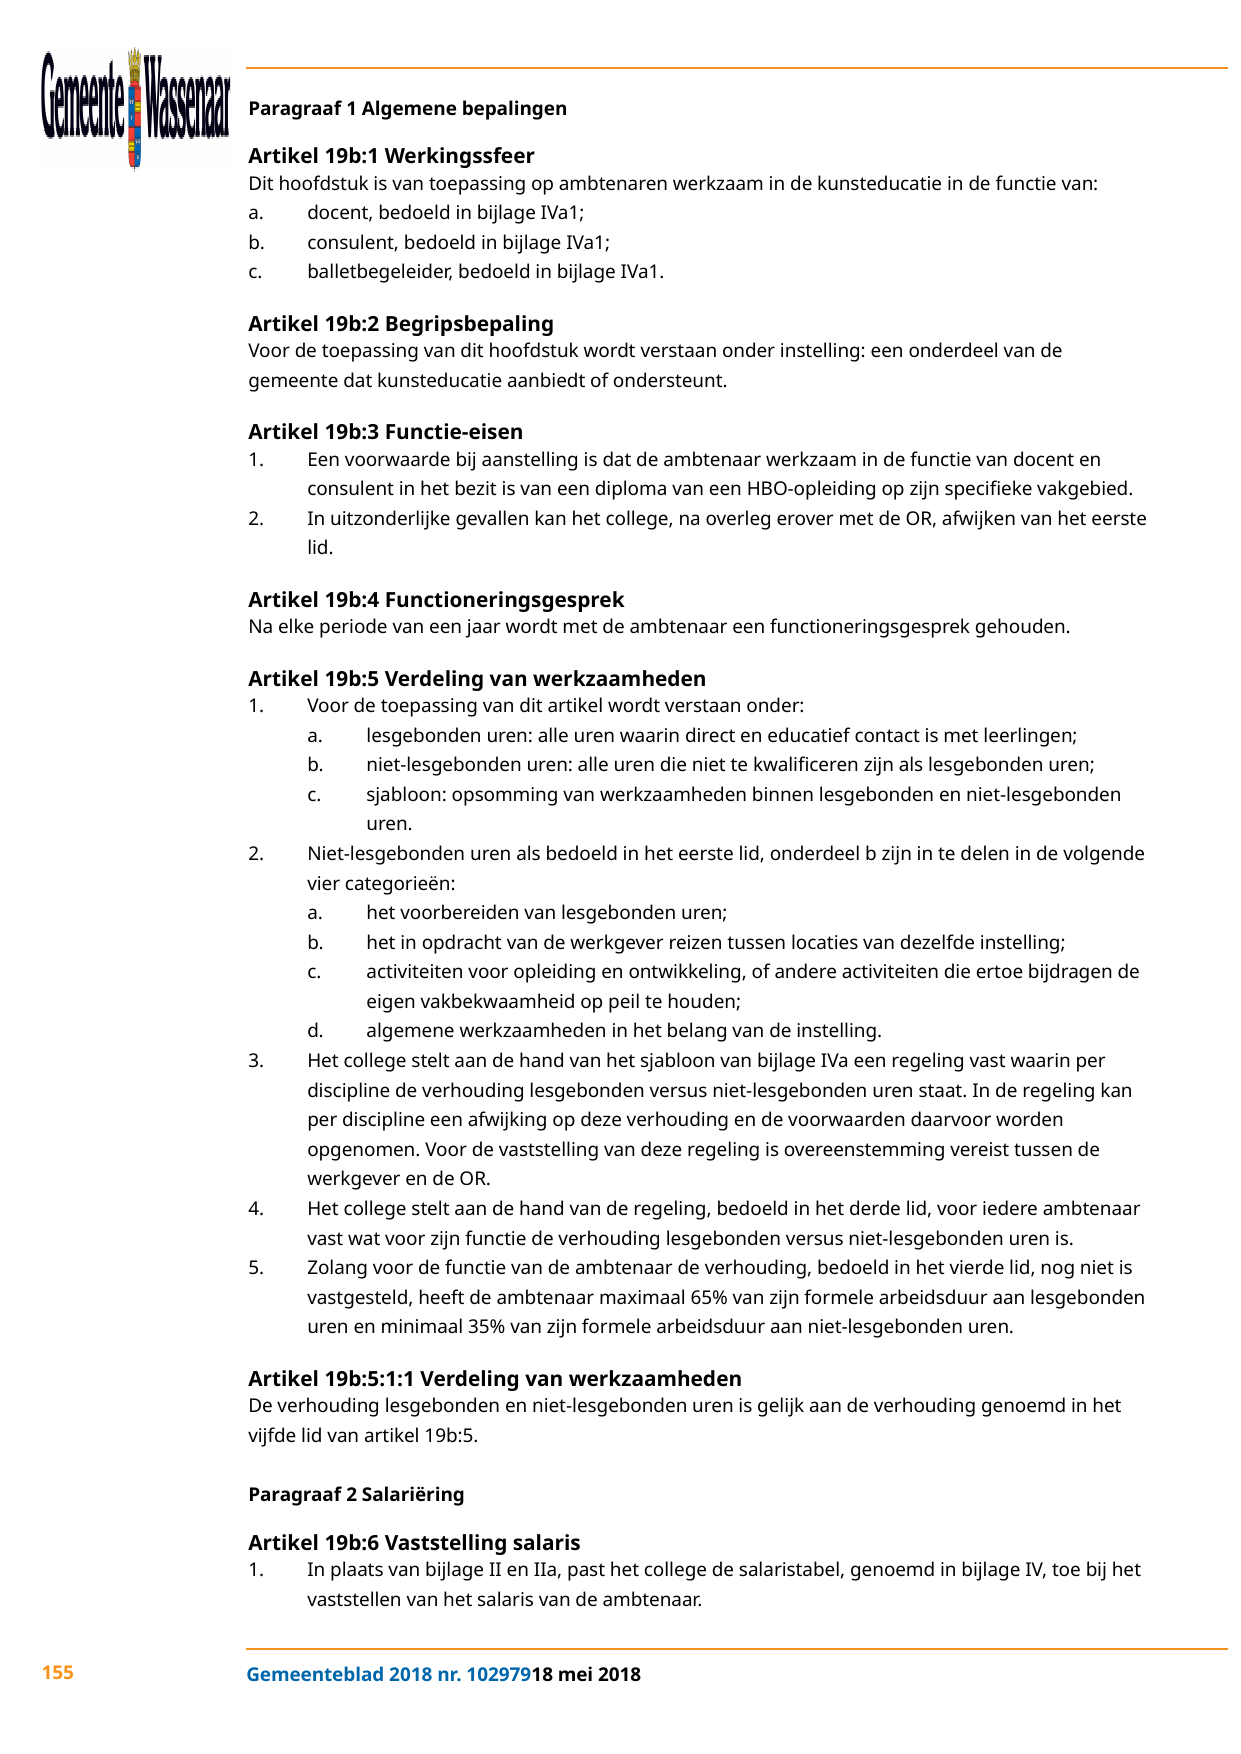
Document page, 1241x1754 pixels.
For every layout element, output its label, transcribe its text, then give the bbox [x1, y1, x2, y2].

text Voor de toepassing van dit hoofdstuk wordt verstaan onder instelling: een onderdeel van de gemeente dat kunsteducatie aanbiedt of ondersteunt. [248, 337, 1152, 393]
list In plaats van bijlage II en IIa, past het college de salaristabel, genoemd in bijlage IV, toe bij het vaststellen van het salaris van de ambtenaar. [248, 1556, 1152, 1611]
list consulent, bedoeld in bijlage IVa1; [248, 229, 1152, 255]
list Een voorwaarde bij aanstelling is dat de ambtenaar werkzaam in de functie van docent en consulent in het bezit is van een diploma van een HBO-opleiding op zijn specifieke vakgebied. [248, 446, 1152, 501]
list algemene werkzaamheden in het belang van de instelling. [307, 1018, 1152, 1043]
list In uitzonderlijke gevallen kan het college, na overleg erover met de OR, afwijken van het eerste lid. [248, 505, 1152, 560]
text Artikel 19b:5:1:1 Verdeling van werkzaamheden [248, 1364, 1152, 1392]
text Dit hoofdstuk is van toepassing op ambtenaren werkzaam in de kunsteducatie in de functie van: [248, 170, 1152, 196]
list Het college stelt aan de hand van de regeling, bedoeld in het derde lid, voor iedere ambtenaar vast wat voor zijn functie de verhouding lesgebonden versus niet-lesgebonden uren is. [248, 1195, 1152, 1251]
list sjabloon: opsomming van werkzaamheden binnen lesgebonden en niet-lesgebonden uren. [307, 781, 1152, 836]
text Artikel 19b:4 Functioneringsgesprek [248, 585, 1152, 613]
text Artikel 19b:1 Werkingssfeer [248, 141, 1152, 170]
list Het college stelt aan de hand van het sjabloon van bijlage IVa een regeling vast waarin per discipline de verhouding lesgebonden versus niet-lesgebonden uren staat. In de regeling kan per discipline een afwijking op deze verhouding en de voorwaarden daarvoor worden opgenomen. Voor de vaststelling van deze regeling is overeenstemming vereist tussen de werkgever en de OR. [248, 1047, 1152, 1191]
list lesgebonden uren: alle uren waarin direct en educatief contact is met leerlingen; [307, 722, 1152, 748]
text Artikel 19b:2 Begripsbepaling [248, 309, 1152, 337]
text Paragraaf 2 Salariëring [248, 1481, 1152, 1507]
picture [41, 47, 231, 172]
list docent, bedoeld in bijlage IVa1; [248, 199, 1152, 225]
list niet-lesgebonden uren: alle uren die niet te kwalificeren zijn als lesgebonden uren; [307, 751, 1152, 777]
text Artikel 19b:6 Vaststelling salaris [248, 1528, 1152, 1556]
list activiteiten voor opleiding en ontwikkeling, of andere activiteiten die ertoe bijdragen de eigen vakbekwaamheid op peil te houden; [307, 958, 1152, 1014]
list het voorbereiden van lesgebonden uren; [307, 899, 1152, 925]
text Na elke periode van een jaar wordt met de ambtenaar een functioneringsgesprek gehouden. [248, 613, 1152, 639]
text Paragraaf 1 Algemene bepalingen [248, 95, 1152, 121]
list balletbegeleider, bedoeld in bijlage IVa1. [248, 258, 1152, 284]
text Artikel 19b:3 Functie-eisen [248, 417, 1152, 446]
text De verhouding lesgebonden en niet-lesgebonden uren is gelijk aan de verhouding genoemd in het vijfde lid van artikel 19b:5. [248, 1392, 1152, 1448]
list Niet-lesgebonden uren als bedoeld in het eerste lid, onderdeel b zijn in te delen in de volgende vier categorieën: [248, 840, 1152, 896]
text Artikel 19b:5 Verdeling van werkzaamheden [248, 664, 1152, 692]
list Voor de toepassing van dit artikel wordt verstaan onder: [248, 692, 1152, 718]
list Zolang voor de functie van de ambtenaar de verhouding, bedoeld in het vierde lid, nog niet is vastgesteld, heeft de ambtenaar maximaal 65% van zijn formele arbeidsduur aan lesgebonden uren en minimaal 35% van zijn formele arbeidsduur aan niet-lesgebonden uren. [248, 1254, 1152, 1339]
list het in opdracht van de werkgever reizen tussen locaties van dezelfde instelling; [307, 929, 1152, 955]
